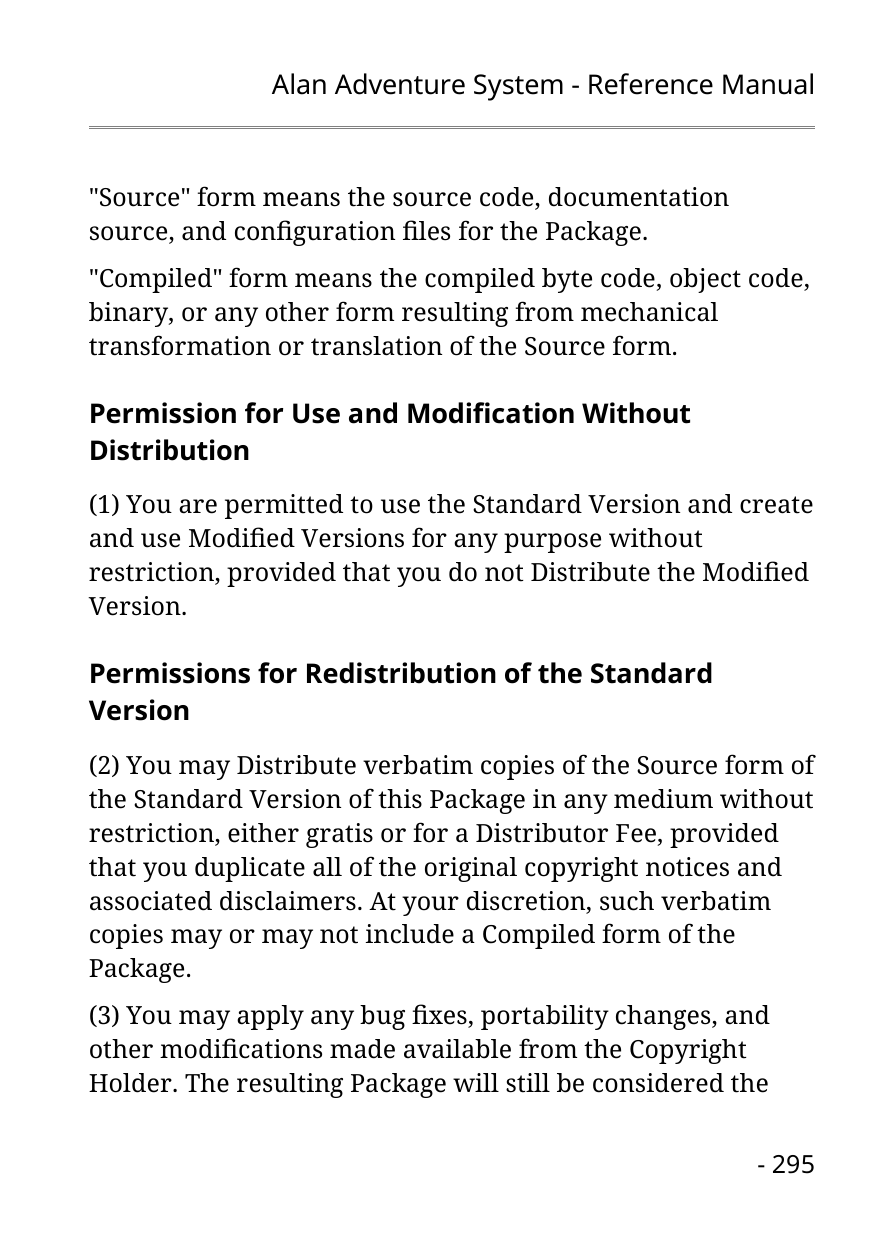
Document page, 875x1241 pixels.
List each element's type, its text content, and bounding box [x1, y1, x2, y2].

text (2) You may Distribute verbatim copies of the Source form of the Standard Version of this Package in any medium without restriction, either gratis or for a Distributor Fee, provided that you duplicate all of the original copyright notices and associated disclaimers. At your discretion, such verbatim copies may or may not include a Compiled form of the Package. [88, 748, 815, 985]
text (3) You may apply any bug fixes, portability changes, and other modifications made available from the Copyright Holder. The resulting Package will still be considered the [88, 998, 815, 1100]
text (1) You are permitted to use the Standard Version and create and use Modified Versions for any purpose without restriction, provided that you do not Distribute the Modified Version. [88, 487, 815, 623]
text "Source" form means the source code, documentation source, and configuration files for the Package. [88, 180, 815, 248]
subtitle Permission for Use and Modification Without Distribution [88, 394, 815, 468]
subtitle Permissions for Redistribution of the Standard Version [88, 655, 815, 729]
text "Compiled" form means the compiled byte code, object code, binary, or any other form resulting from mechanical transformation or translation of the Source form. [88, 261, 815, 363]
